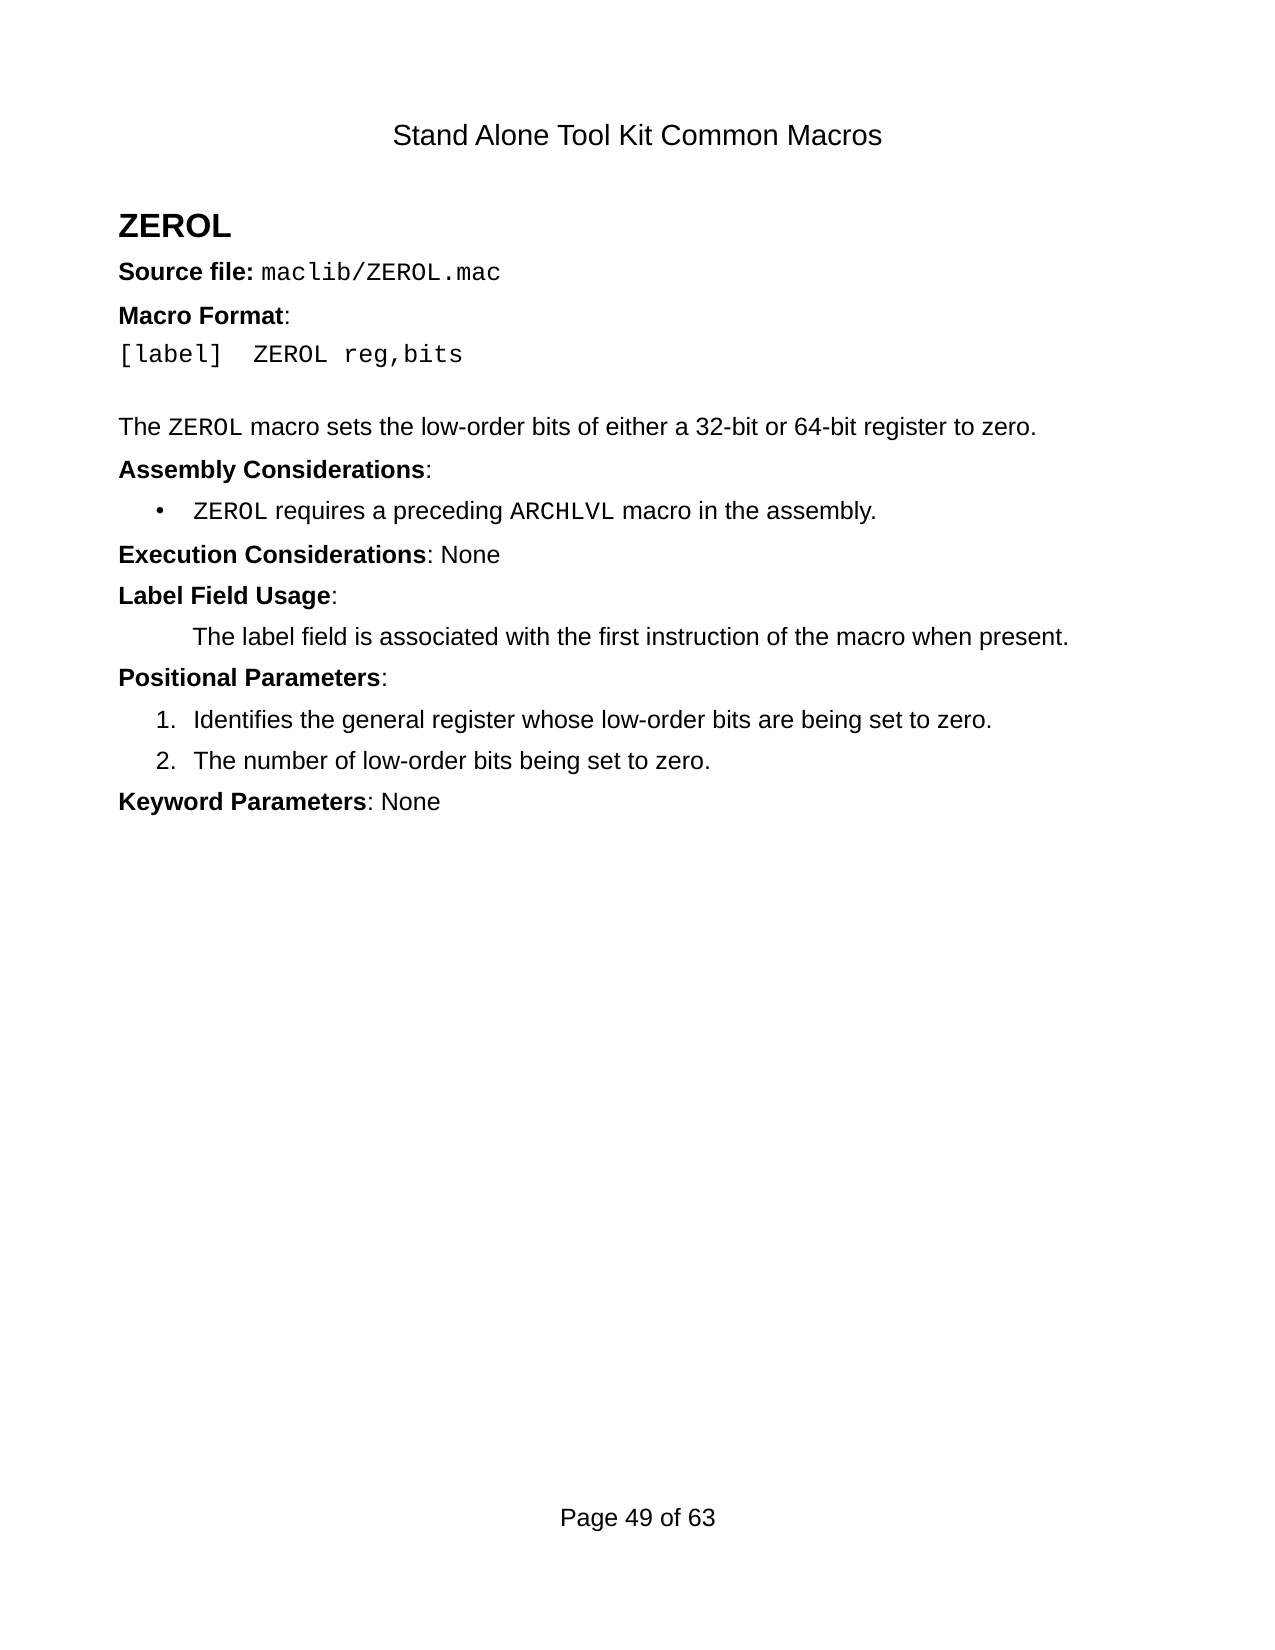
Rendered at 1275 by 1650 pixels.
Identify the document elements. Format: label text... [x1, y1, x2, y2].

text Source file: maclib/ZEROL.mac [118, 257, 1157, 288]
text Macro Format: [118, 301, 1157, 329]
text Execution Considerations: None [118, 540, 1157, 568]
list ZEROL requires a preceding ARCHLVL macro in the assembly. [156, 496, 1157, 527]
text [label] ZEROL reg,bits [118, 342, 1157, 370]
text Assembly Considerations: [118, 455, 1157, 484]
text Keyword Parameters: None [118, 787, 1157, 816]
text Positional Parameters: [118, 663, 1157, 692]
list The number of low-order bits being set to zero. [156, 746, 1157, 775]
text Label Field Usage: [118, 581, 1157, 610]
text The ZEROL macro sets the low-order bits of either a 32-bit or 64-bit register to zero. [118, 412, 1157, 442]
subtitle ZEROL [118, 206, 1157, 245]
text The label field is associated with the first instruction of the macro when present. [192, 622, 1157, 651]
list Identifies the general register whose low-order bits are being set to zero. [156, 705, 1157, 733]
